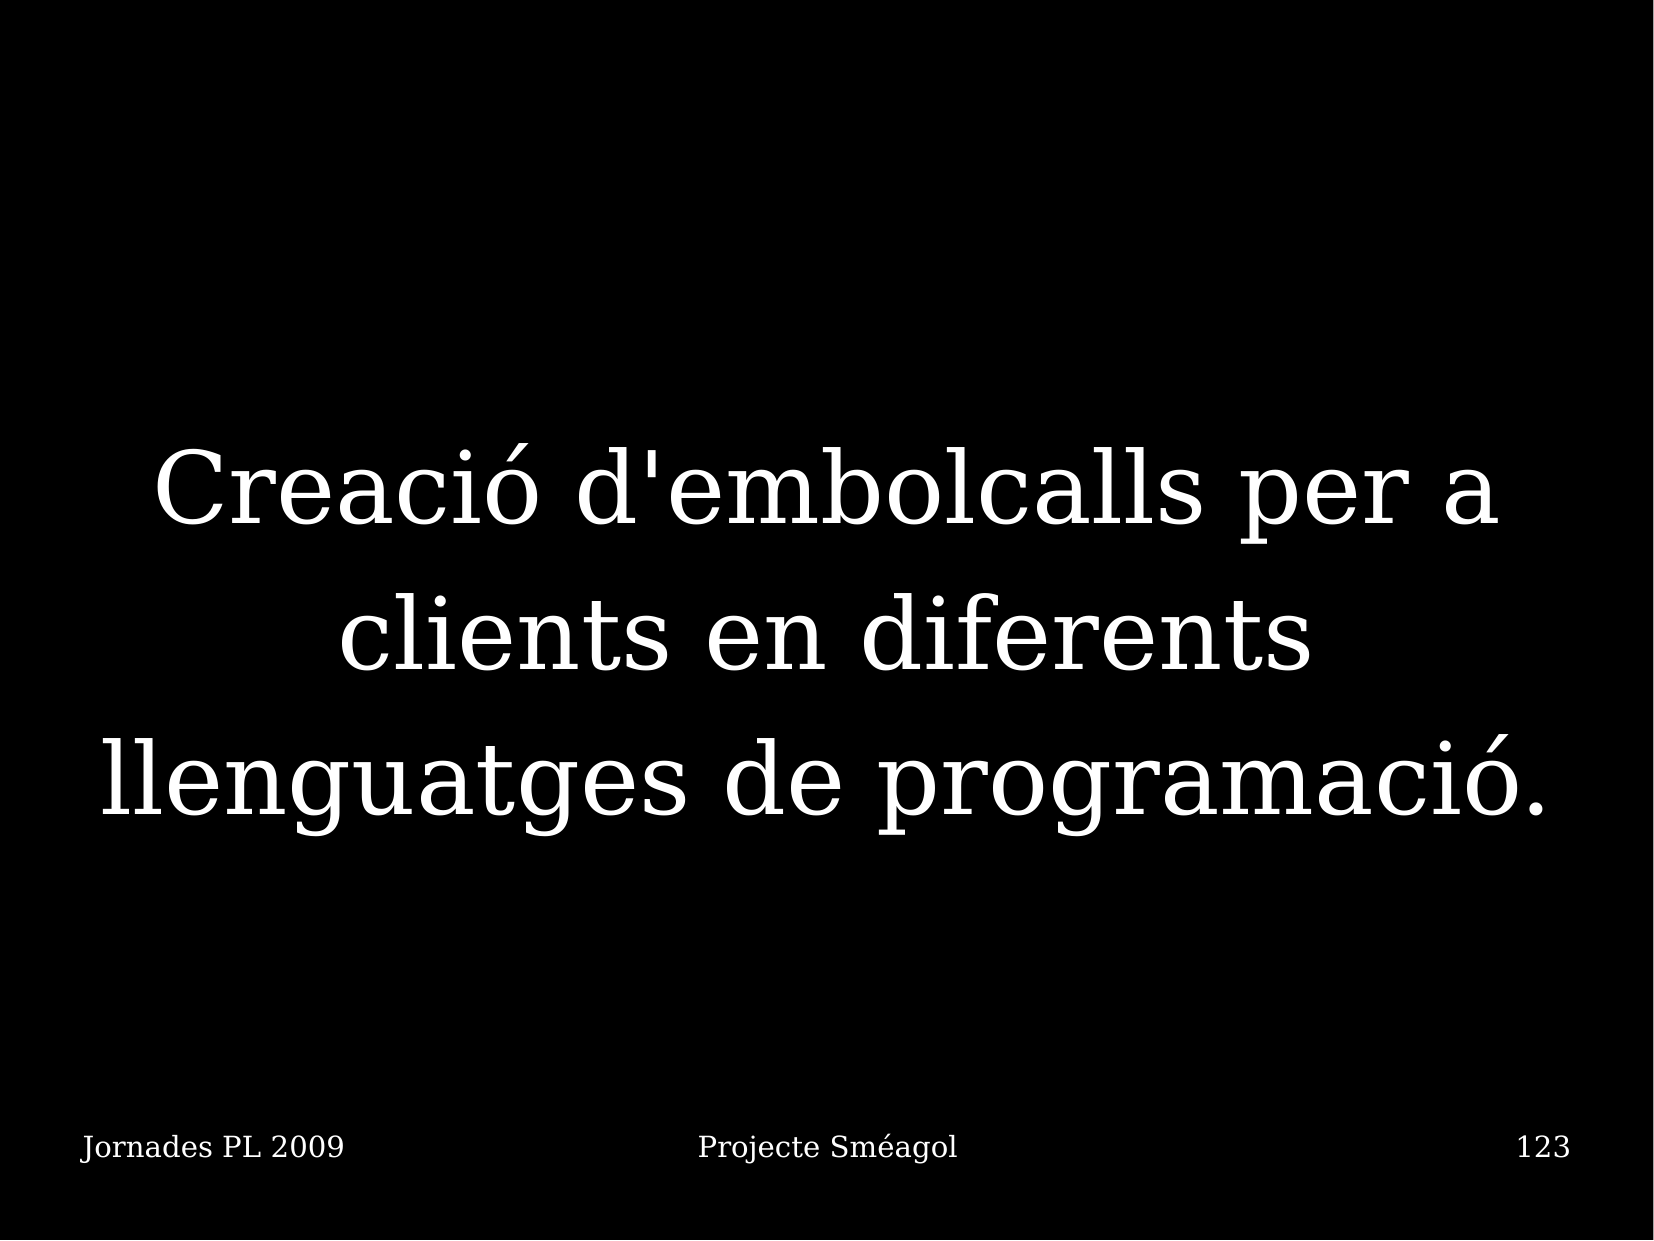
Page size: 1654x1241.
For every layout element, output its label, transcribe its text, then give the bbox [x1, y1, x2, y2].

title Creació d'embolcalls per a clients en diferents llenguatges de programació. [82, 116, 1571, 1124]
